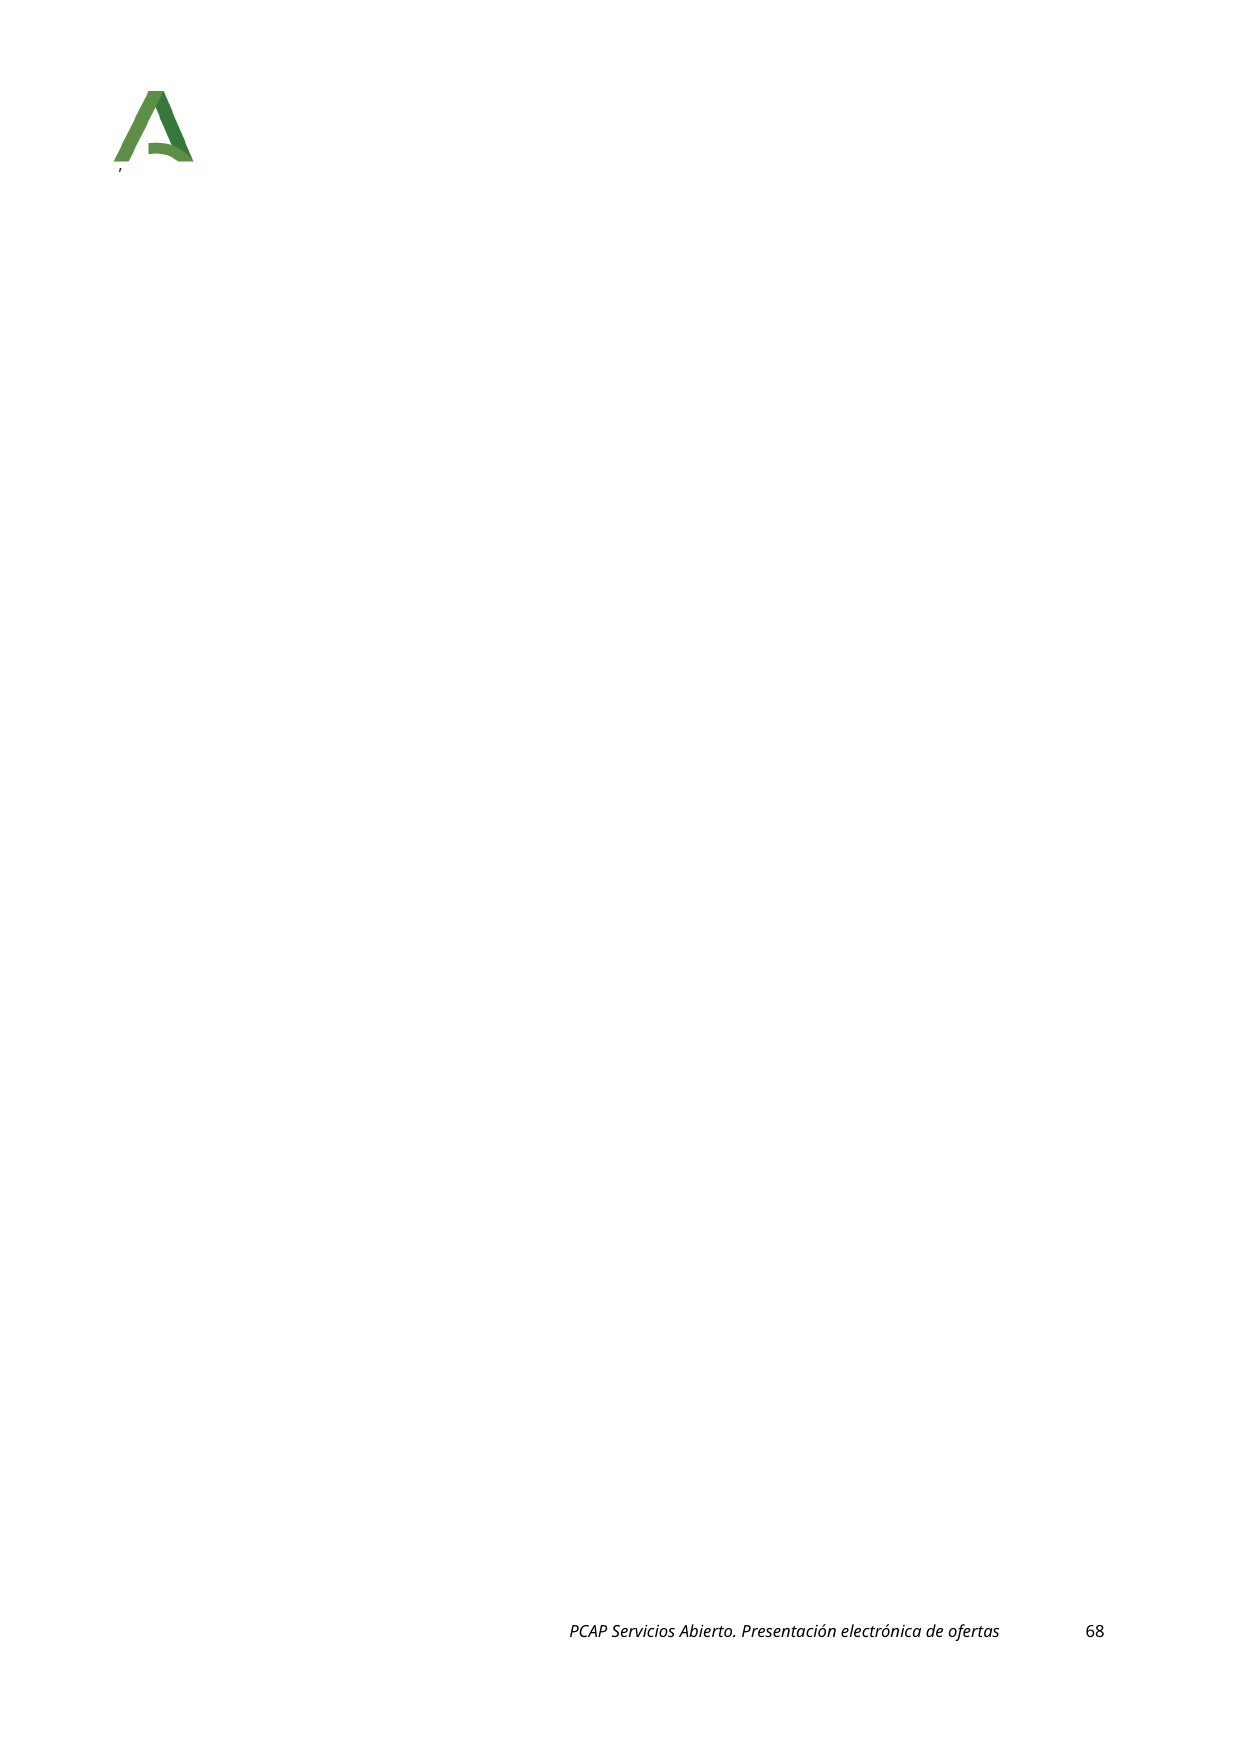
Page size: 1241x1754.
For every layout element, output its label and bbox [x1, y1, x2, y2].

picture [109, 86, 198, 166]
